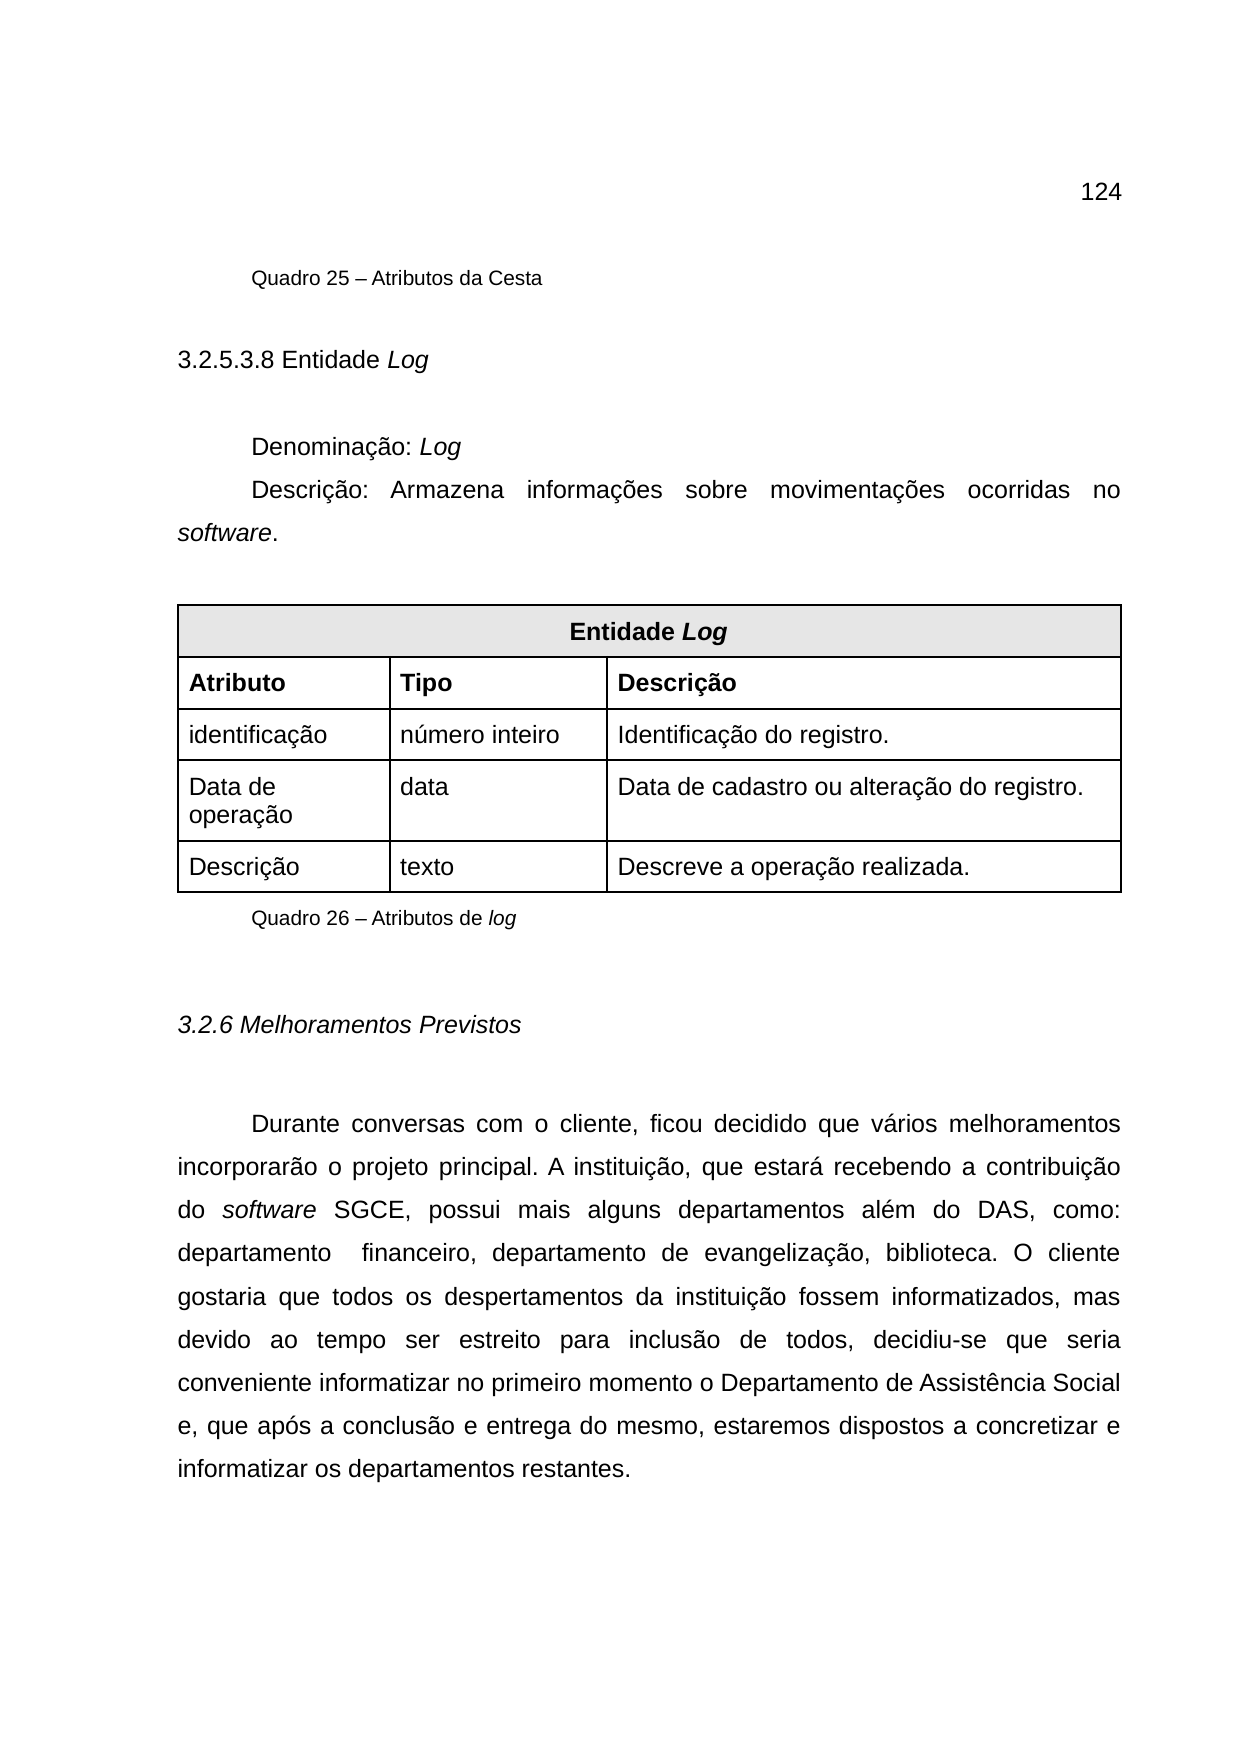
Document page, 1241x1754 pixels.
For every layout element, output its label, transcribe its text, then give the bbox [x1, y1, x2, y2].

table_cell Descrição [179, 842, 389, 891]
table_cell Tipo [391, 658, 606, 707]
text Quadro 26 – Atributos de log [177, 906, 1122, 930]
table_cell Descrição [608, 658, 1120, 707]
table_cell Atributo [179, 658, 389, 707]
table_cell Identificação do registro. [608, 710, 1120, 759]
text Descrição: Armazena informações sobre movimentações ocorridas no software. [177, 475, 1122, 547]
table_cell Data de operação [179, 761, 389, 839]
text Durante conversas com o cliente, ficou decidido que vários melhoramentos incorporarão o projeto principal. A instituição, que estará recebendo a contribuição do software SGCE, possui mais alguns departamentos além do DAS, como: departamento financeiro, departamento de evangelização, biblioteca. O cliente gostaria que todos os despertamentos da instituição fossem informatizados, mas devido ao tempo ser estreito para inclusão de todos, decidiu-se que seria conveniente informatizar no primeiro momento o Departamento de Assistência Social e, que após a conclusão e entrega do mesmo, estaremos dispostos a concretizar e informatizar os departamentos restantes. [177, 1109, 1122, 1483]
text Denominação: Log [177, 432, 1122, 460]
subtitle 3.2.6 Melhoramentos Previstos [177, 1010, 1122, 1039]
table_header Entidade Log [179, 606, 1120, 656]
text 3.2.5.3.8 Entidade Log [177, 345, 1122, 374]
table_cell data [391, 761, 606, 839]
table_cell texto [391, 842, 606, 891]
table_cell Descreve a operação realizada. [608, 842, 1120, 891]
table_cell identificação [179, 710, 389, 759]
table_cell Data de cadastro ou alteração do registro. [608, 761, 1120, 839]
text Quadro 25 – Atributos da Cesta [177, 266, 1122, 290]
table_cell número inteiro [391, 710, 606, 759]
